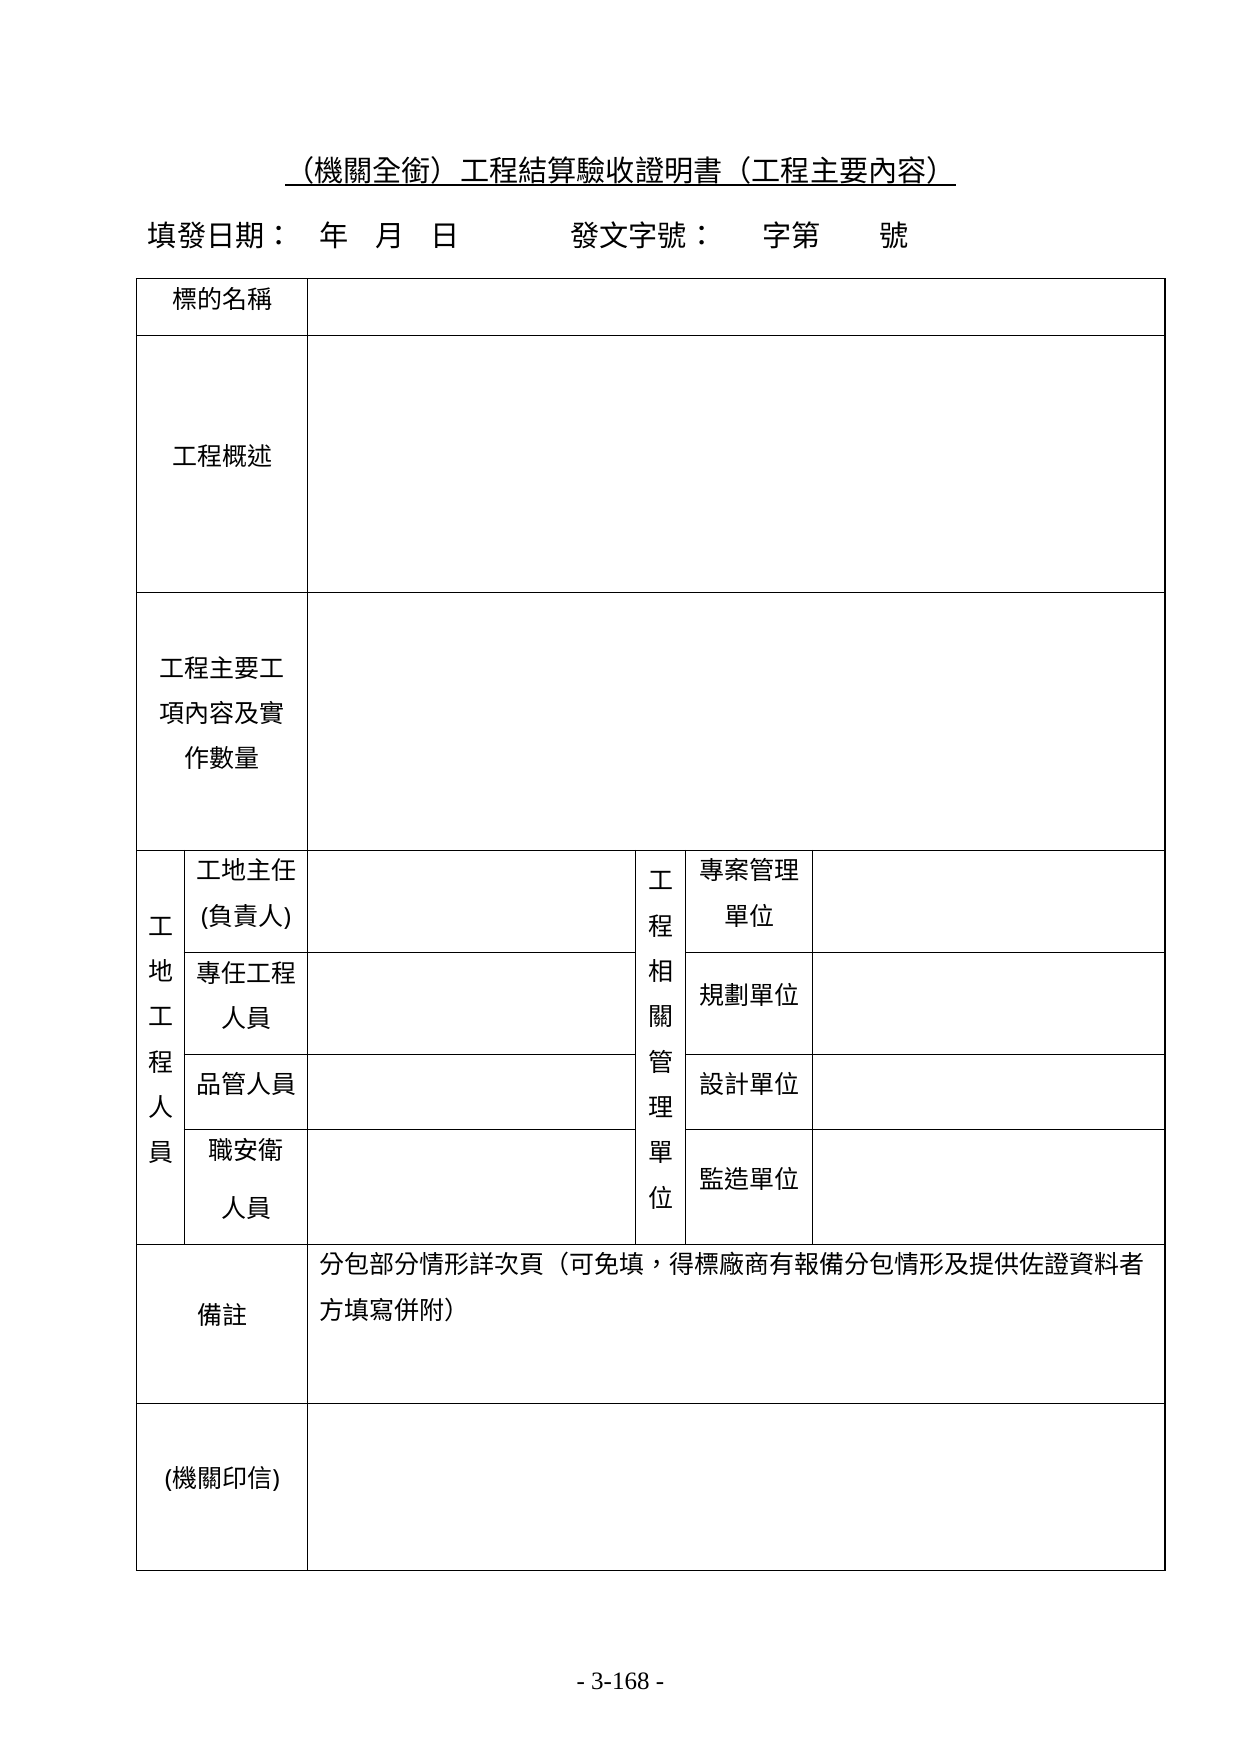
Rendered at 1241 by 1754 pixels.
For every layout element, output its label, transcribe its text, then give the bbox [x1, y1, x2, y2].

table_cell [813, 851, 1164, 952]
table_cell [308, 336, 1164, 592]
table_cell [308, 953, 635, 1054]
table_cell [813, 1055, 1164, 1129]
table_cell 監造單位 [686, 1130, 812, 1244]
table_cell 設計單位 [686, 1055, 812, 1129]
table_cell 工程主要工項內容及實作數量 [137, 593, 307, 850]
text 填發日期： 年 月 日 發文字號： 字第 號 [148, 213, 1092, 255]
table_cell 規劃單位 [686, 953, 812, 1054]
table_cell 品管人員 [185, 1055, 307, 1129]
table_cell 工地主任(負責人) [185, 851, 307, 952]
table_cell 職安衛 人員 [185, 1130, 307, 1244]
table_cell [308, 1055, 635, 1129]
table_cell 備註 [137, 1245, 307, 1402]
table_cell [308, 851, 635, 952]
table_cell (機關印信) [137, 1404, 307, 1569]
table_cell 分包部分情形詳次頁（可免填，得標廠商有報備分包情形及提供佐證資料者方填寫併附） [308, 1245, 1164, 1402]
table_cell 專任工程人員 [185, 953, 307, 1054]
table_cell [308, 1404, 1164, 1569]
table_cell 專案管理單位 [686, 851, 812, 952]
table_header [308, 279, 1164, 335]
table_cell [813, 1130, 1164, 1244]
table_cell 工程相關管理單位 [636, 851, 685, 1244]
text （機關全銜）工程結算驗收證明書（工程主要內容） [148, 148, 1092, 190]
table_cell [308, 593, 1164, 850]
table_cell 工地工程人員 [137, 851, 184, 1244]
table_cell 工程概述 [137, 336, 307, 592]
table_cell [308, 1130, 635, 1244]
table_header 標的名稱 [137, 279, 307, 335]
table_cell [813, 953, 1164, 1054]
